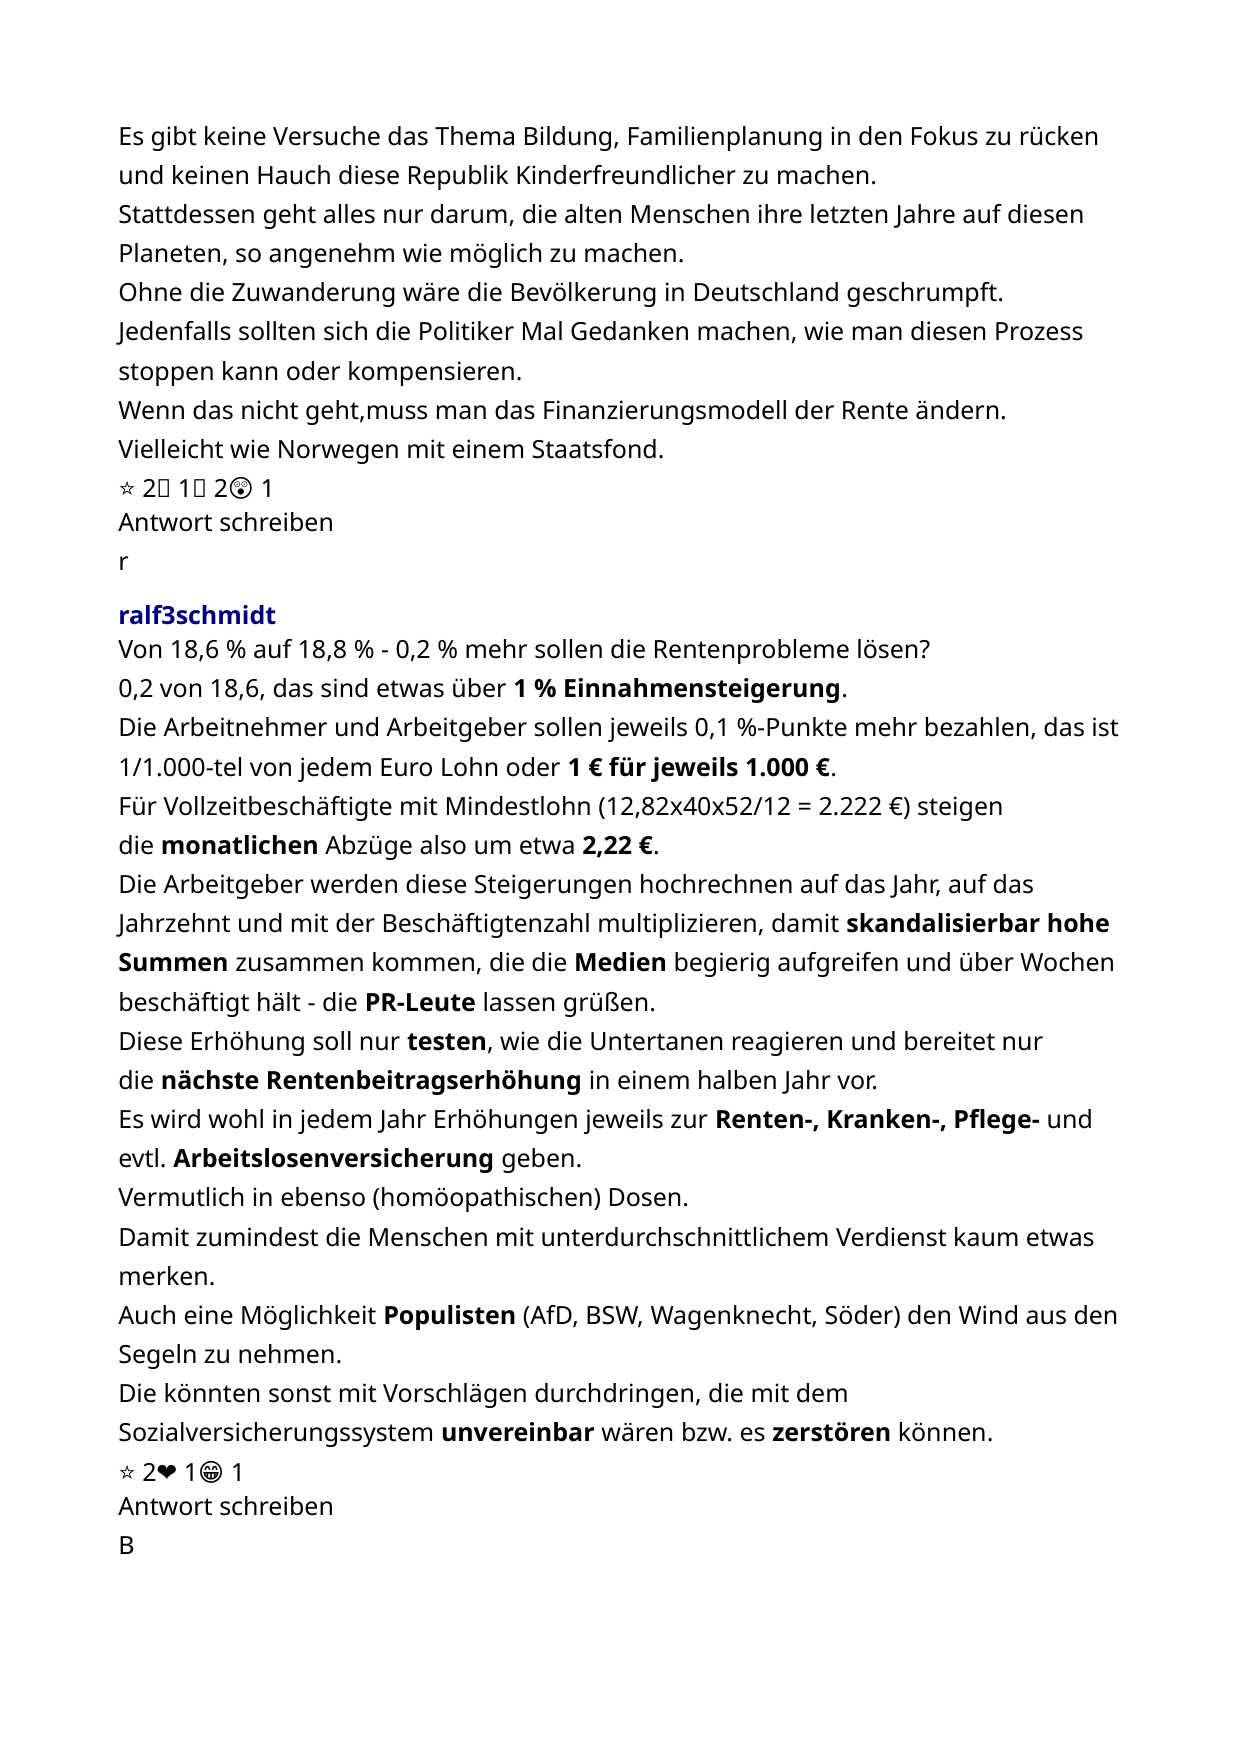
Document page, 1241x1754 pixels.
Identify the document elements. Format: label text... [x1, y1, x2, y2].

text Die Arbeitgeber werden diese Steigerungen hochrechnen auf das Jahr, auf das Jahrzehnt und mit der Beschäftigtenzahl multiplizieren, damit skandalisierbar hohe Summen zusammen kommen, die die Medien begierig aufgreifen und über Wochen beschäftigt hält - die PR-Leute lassen grüßen. [118, 867, 1122, 1018]
subtitle ralf3schmidt [118, 598, 1122, 632]
text ⭐️ 2🙁 1🤨 2😲 1 [118, 471, 1122, 505]
text Es gibt keine Versuche das Thema Bildung, Familienplanung in den Fokus zu rücken und keinen Hauch diese Republik Kinderfreundlicher zu machen. [118, 118, 1122, 191]
text Für Vollzeitbeschäftigte mit Mindestlohn (12,82x40x52/12 = 2.222 €) steigen die monatlichen Abzüge also um etwa 2,22 €. [118, 788, 1122, 862]
text Antwort schreiben [118, 505, 1122, 539]
text Vielleicht wie Norwegen mit einem Staatsfond. [118, 431, 1122, 466]
text Von 18,6 % auf 18,8 % - 0,2 % mehr sollen die Rentenprobleme lösen? [118, 632, 1122, 666]
text 0,2 von 18,6, das sind etwas über 1 % Einnahmensteigerung. [118, 671, 1122, 705]
text Jedenfalls sollten sich die Politiker Mal Gedanken machen, wie man diesen Prozess stoppen kann oder kompensieren. [118, 314, 1122, 387]
text Antwort schreiben [118, 1488, 1122, 1522]
text Wenn das nicht geht,muss man das Finanzierungsmodell der Rente ändern. [118, 392, 1122, 426]
text Ohne die Zuwanderung wäre die Bevölkerung in Deutschland geschrumpft. [118, 275, 1122, 309]
text ⭐️ 2❤️ 1😁 1 [118, 1454, 1122, 1488]
text Es wird wohl in jedem Jahr Erhöhungen jeweils zur Renten-, Kranken-, Pflege- und evtl. Arbeitslosenversicherung geben. Vermutlich in ebenso (homöopathischen) Dosen. Damit zumindest die Menschen mit unterdurchschnittlichem Verdienst kaum etwas merken. Auch eine Möglichkeit Populisten (AfD, BSW, Wagenknecht, Söder) den Wind aus den Segeln zu nehmen. Die könnten sonst mit Vorschlägen durchdringen, die mit dem Sozialversicherungssystem unvereinbar wären bzw. es zerstören können. [118, 1102, 1122, 1449]
text B [118, 1527, 1122, 1561]
text Die Arbeitnehmer und Arbeitgeber sollen jeweils 0,1 %-Punkte mehr bezahlen, das ist 1/1.000-tel von jedem Euro Lohn oder 1 € für jeweils 1.000 €. [118, 710, 1122, 783]
text Stattdessen geht alles nur darum, die alten Menschen ihre letzten Jahre auf diesen Planeten, so angenehm wie möglich zu machen. [118, 196, 1122, 270]
text Diese Erhöhung soll nur testen, wie die Untertanen reagieren und bereitet nur die nächste Rentenbeitragserhöhung in einem halben Jahr vor. [118, 1023, 1122, 1097]
text r [118, 544, 1122, 578]
